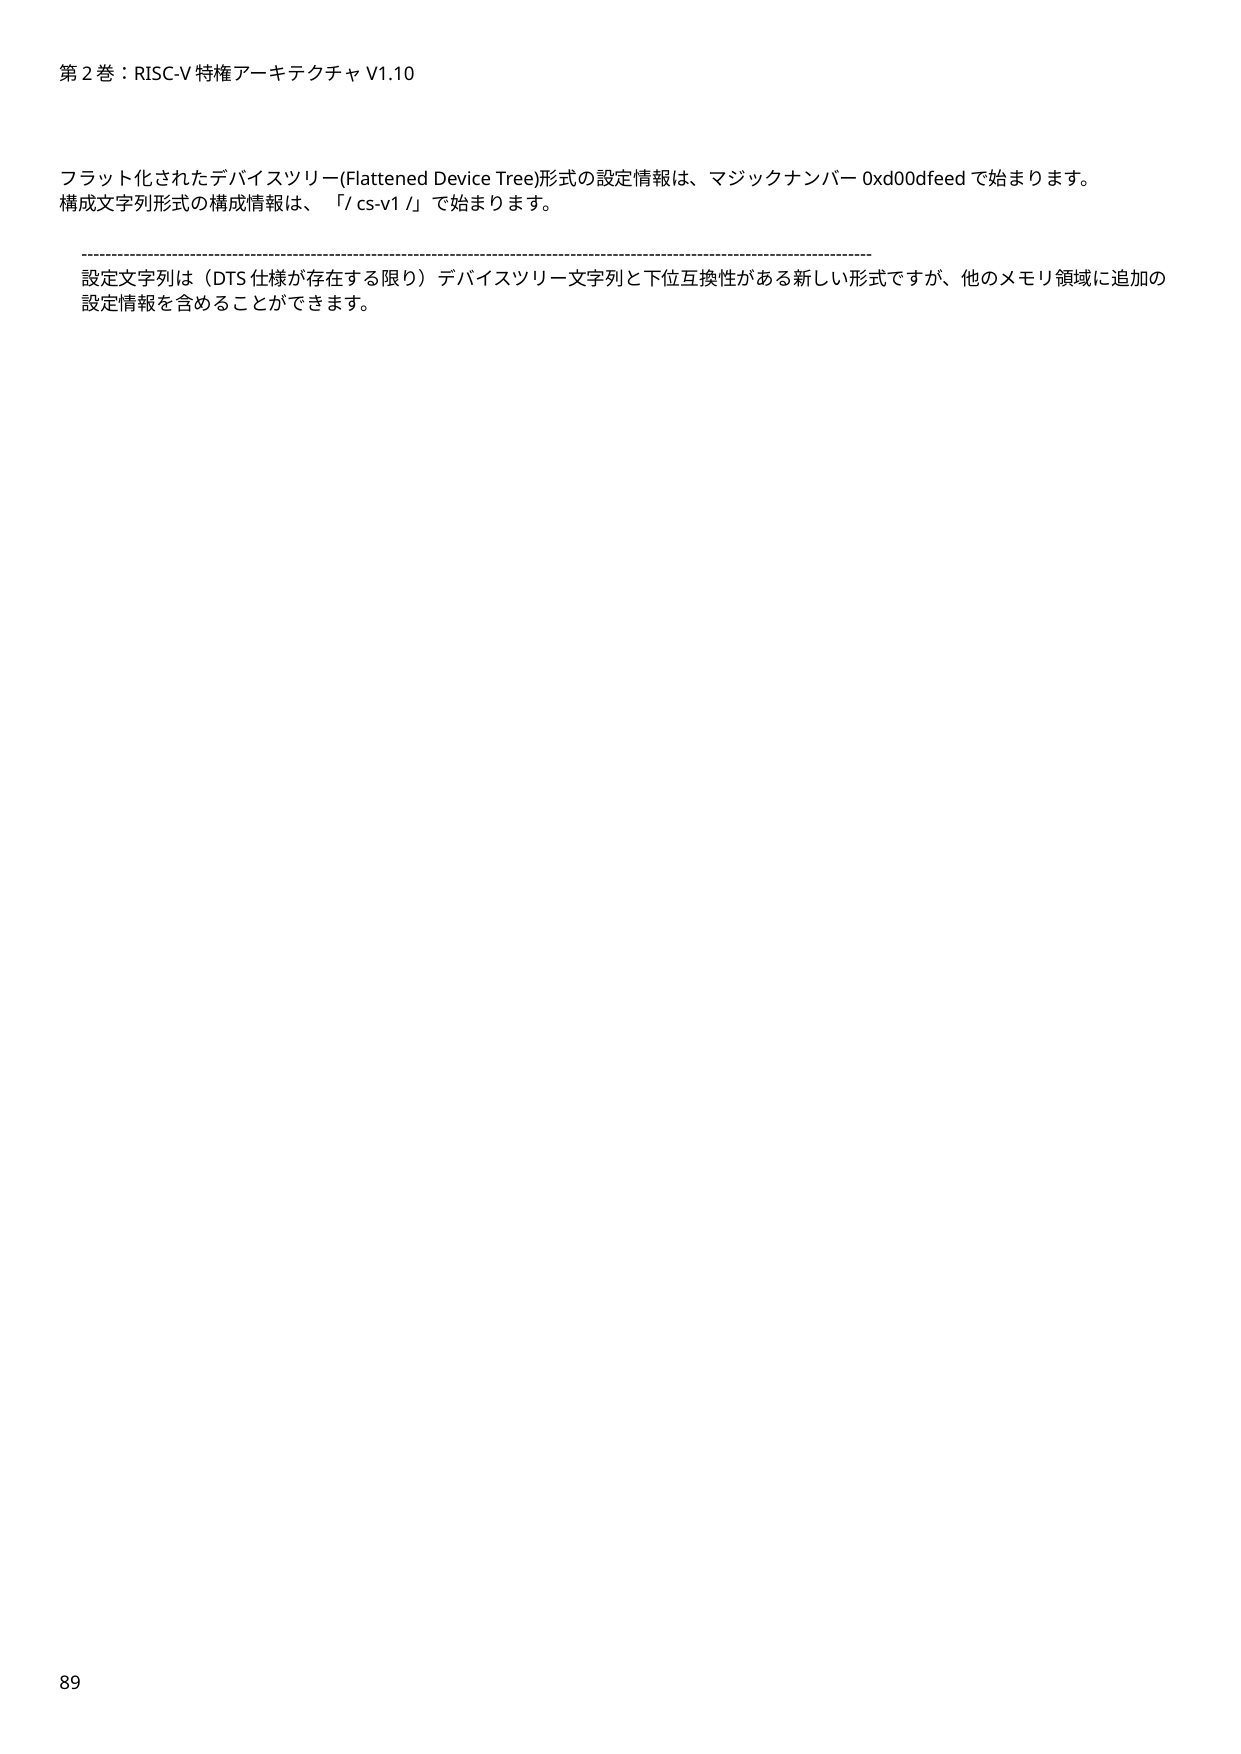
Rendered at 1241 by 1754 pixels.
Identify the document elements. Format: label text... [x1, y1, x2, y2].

text ----------------------------------------------------------------------------------------------------------------------------------- [81, 241, 1181, 266]
text 設定文字列は（DTS仕様が存在する限り）デバイスツリー文字列と下位互換性がある新しい形式ですが、他のメモリ領域に追加の設定情報を含めることができます。 [81, 266, 1181, 316]
text フラット化されたデバイスツリー(Flattened Device Tree)形式の設定情報は、マジックナンバー0xd00dfeedで始まります。 [59, 166, 1181, 191]
text 構成文字列形式の構成情報は、 「/ cs-v1 /」で始まります。 [59, 191, 1181, 216]
